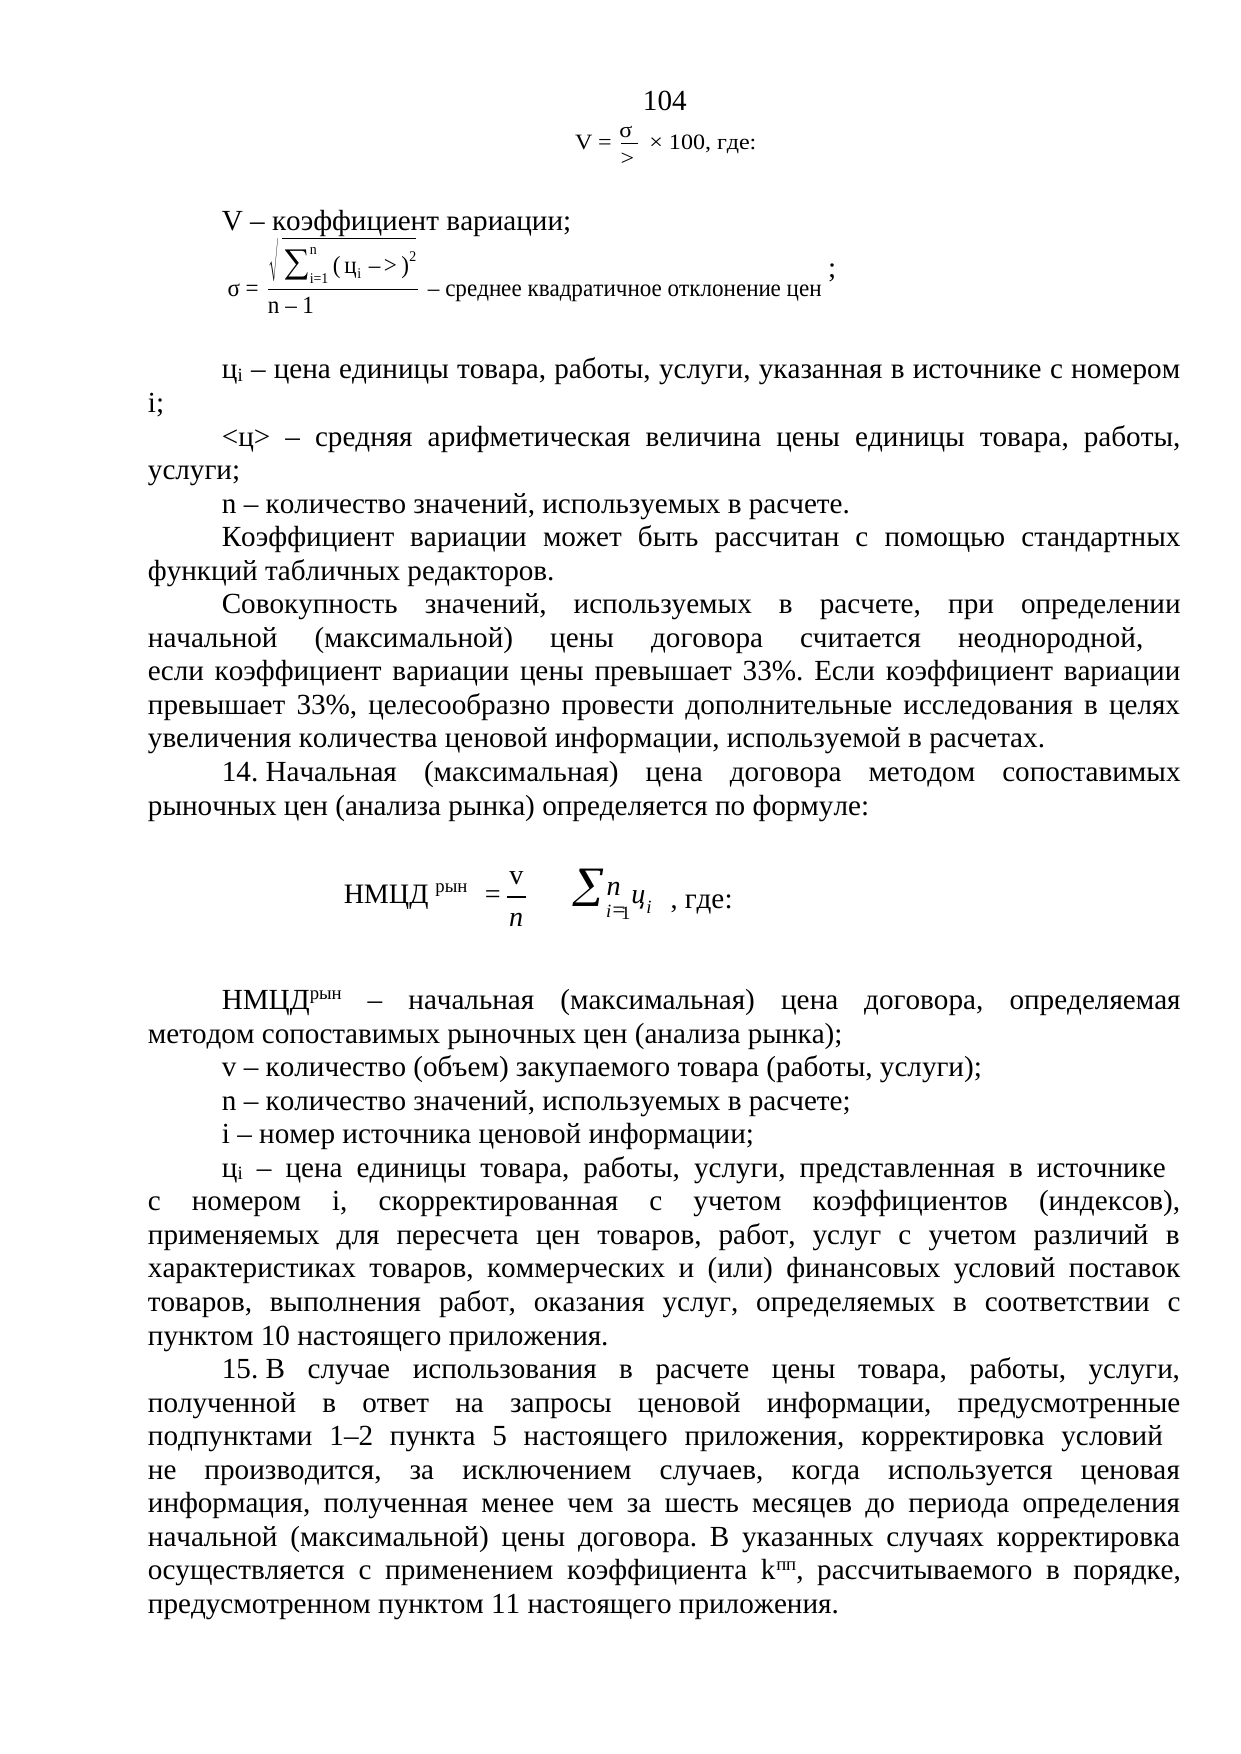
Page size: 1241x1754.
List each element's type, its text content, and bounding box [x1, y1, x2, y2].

text V – коэффициент вариации; [148, 203, 1181, 237]
text цi – цена единицы товара, работы, услуги, указанная в источнике с номером i; [148, 352, 1181, 419]
text , где: [148, 882, 1181, 915]
text n – количество значений, используемых в расчете. [148, 486, 1181, 519]
text i – номер источника ценовой информации; [148, 1116, 1181, 1150]
text Коэффициент вариации может быть рассчитан с помощью стандартных функций табличных редакторов. [148, 519, 1181, 586]
text 14. Начальная (максимальная) цена договора методом сопоставимых рыночных цен (анализа рынка) определяется по формуле: [148, 754, 1181, 821]
text НМЦДрын – начальная (максимальная) цена договора, определяемая методом сопоставимых рыночных цен (анализа рынка); [148, 982, 1181, 1049]
text n – количество значений, используемых в расчете; [148, 1083, 1181, 1116]
text 15. В случае использования в расчете цены товара, работы, услуги, полученной в ответ на запросы ценовой информации, предусмотренные подпунктами 1–2 пункта 5 настоящего приложения, корректировка условий не производится, за исключением случаев, когда используется ценовая информация, полученная менее чем за шесть месяцев до периода определения начальной (максимальной) цены договора. В указанных случаях корректировка осуществляется с применением коэффициента kпп, рассчитываемого в порядке, предусмотренном пунктом 11 настоящего приложения. [148, 1351, 1181, 1619]
text <ц> – средняя арифметическая величина цены единицы товара, работы, услуги; [148, 419, 1181, 486]
text цi – цена единицы товара, работы, услуги, представленная в источнике с номером i, скорректированная с учетом коэффициентов (индексов), применяемых для пересчета цен товаров, работ, услуг с учетом различий в характеристиках товаров, коммерческих и (или) финансовых условий поставок товаров, выполнения работ, оказания услуг, определяемых в соответствии с пунктом 10 настоящего приложения. [148, 1150, 1181, 1351]
text v – количество (объем) закупаемого товара (работы, услуги); [148, 1049, 1181, 1083]
text Совокупность значений, используемых в расчете, при определении начальной (максимальной) цены договора считается неоднородной, если коэффициент вариации цены превышает 33%. Если коэффициент вариации превышает 33%, целесообразно провести дополнительные исследования в целях увеличения количества ценовой информации, используемой в расчетах. [148, 586, 1181, 754]
text ; [222, 237, 1181, 318]
